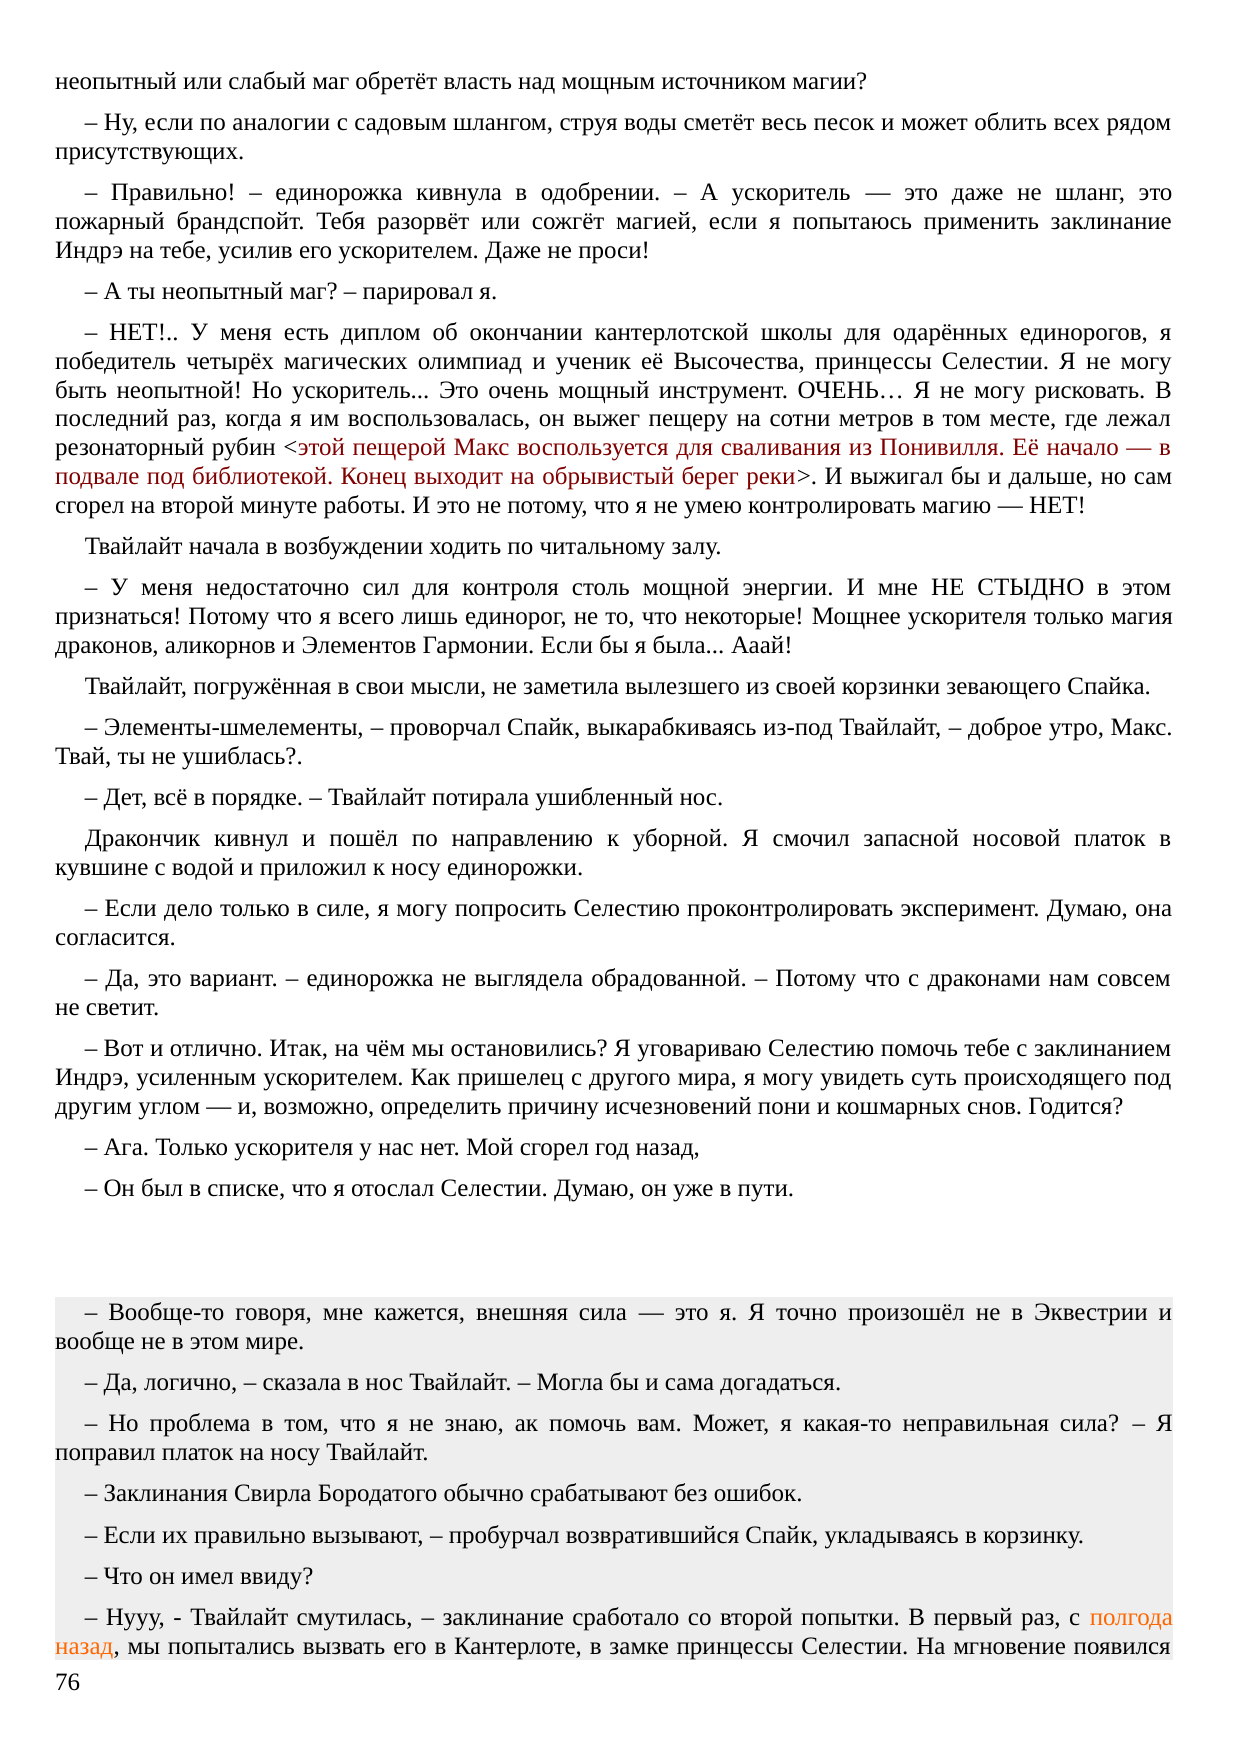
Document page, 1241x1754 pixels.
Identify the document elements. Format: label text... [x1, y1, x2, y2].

text – Вообще-то говоря, мне кажется, внешняя сила — это я. Я точно произошёл не в Эквестрии и вообще не в этом мире. [55, 1297, 1173, 1355]
text – Да, это вариант. – единорожка не выглядела обрадованной. – Потому что с драконами нам совсем не светит. [55, 963, 1173, 1021]
text – Ну, если по аналогии с садовым шлангом, струя воды сметёт весь песок и может облить всех рядом присутствующих. [55, 107, 1173, 165]
text Твайлайт, погружённая в свои мысли, не заметила вылезшего из своей корзинки зевающего Спайка. [55, 671, 1173, 700]
text – Если дело только в силе, я могу попросить Селестию проконтролировать эксперимент. Думаю, она согласится. [55, 893, 1173, 951]
text – НЕТ!.. У меня есть диплом об окончании кантерлотской школы для одарённых единорогов, я победитель четырёх магических олимпиад и ученик её Высочества, принцессы Селестии. Я не могу быть неопытной! Но ускоритель... Это очень мощный инструмент. ОЧЕНЬ… Я не могу рисковать. В последний раз, когда я им воспользовалась, он выжег пещеру на сотни метров в том месте, где лежал резонаторный рубин <этой пещерой Макс воспользуется для сваливания из Понивилля. Её начало — в подвале под библиотекой. Конец выходит на обрывистый берег реки>. И выжигал бы и дальше, но сам сгорел на второй минуте работы. И это не потому, что я не умею контролировать магию — НЕТ! [55, 317, 1173, 518]
text – Да, логично, – сказала в нос Твайлайт. – Могла бы и сама догадаться. [55, 1367, 1173, 1396]
text – Вот и отлично. Итак, на чём мы остановились? Я уговариваю Селестию помочь тебе с заклинанием Индрэ, усиленным ускорителем. Как пришелец с другого мира, я могу увидеть суть происходящего под другим углом — и, возможно, определить причину исчезновений пони и кошмарных снов. Годится? [55, 1033, 1173, 1120]
text неопытный или слабый маг обретёт власть над мощным источником магии? [55, 66, 1173, 95]
text Дракончик кивнул и пошёл по направлению к уборной. Я смочил запасной носовой платок в кувшине с водой и приложил к носу единорожки. [55, 823, 1173, 881]
text – Заклинания Свирла Бородатого обычно срабатывают без ошибок. [55, 1478, 1173, 1507]
text – Если их правильно вызывают, – пробурчал возвратившийся Спайк, укладываясь в корзинку. [55, 1520, 1173, 1548]
text – Дет, всё в порядке. – Твайлайт потирала ушибленный нос. [55, 782, 1173, 811]
text – Элементы-шмелементы, – проворчал Спайк, выкарабкиваясь из-под Твайлайт, – доброе утро, Макс. Твай, ты не ушиблась?. [55, 712, 1173, 770]
text Твайлайт начала в возбуждении ходить по читальному залу. [55, 531, 1173, 560]
text – У меня недостаточно сил для контроля столь мощной энергии. И мне НЕ СТЫДНО в этом признаться! Потому что я всего лишь единорог, не то, что некоторые! Мощнее ускорителя только магия драконов, аликорнов и Элементов Гармонии. Если бы я была... Ааай! [55, 572, 1173, 658]
text – А ты неопытный маг? – парировал я. [55, 276, 1173, 305]
text – Нууу, - Твайлайт смутилась, – заклинание сработало со второй попытки. В первый раз, с полгода назад, мы попытались вызвать его в Кантерлоте, в замке принцессы Селестии. На мгновение появился [55, 1602, 1173, 1660]
text – Но проблема в том, что я не знаю, ак помочь вам. Может, я какая-то неправильная сила? – Я поправил платок на носу Твайлайт. [55, 1408, 1173, 1466]
text – Правильно! – единорожка кивнула в одобрении. – А ускоритель — это даже не шланг, это пожарный брандспойт. Тебя разорвёт или сожгёт магией, если я попытаюсь применить заклинание Индрэ на тебе, усилив его ускорителем. Даже не проси! [55, 177, 1173, 263]
text – Ага. Только ускорителя у нас нет. Мой сгорел год назад, [55, 1132, 1173, 1161]
text – Что он имел ввиду? [55, 1561, 1173, 1590]
text – Он был в списке, что я отослал Селестии. Думаю, он уже в пути. [55, 1173, 1173, 1202]
